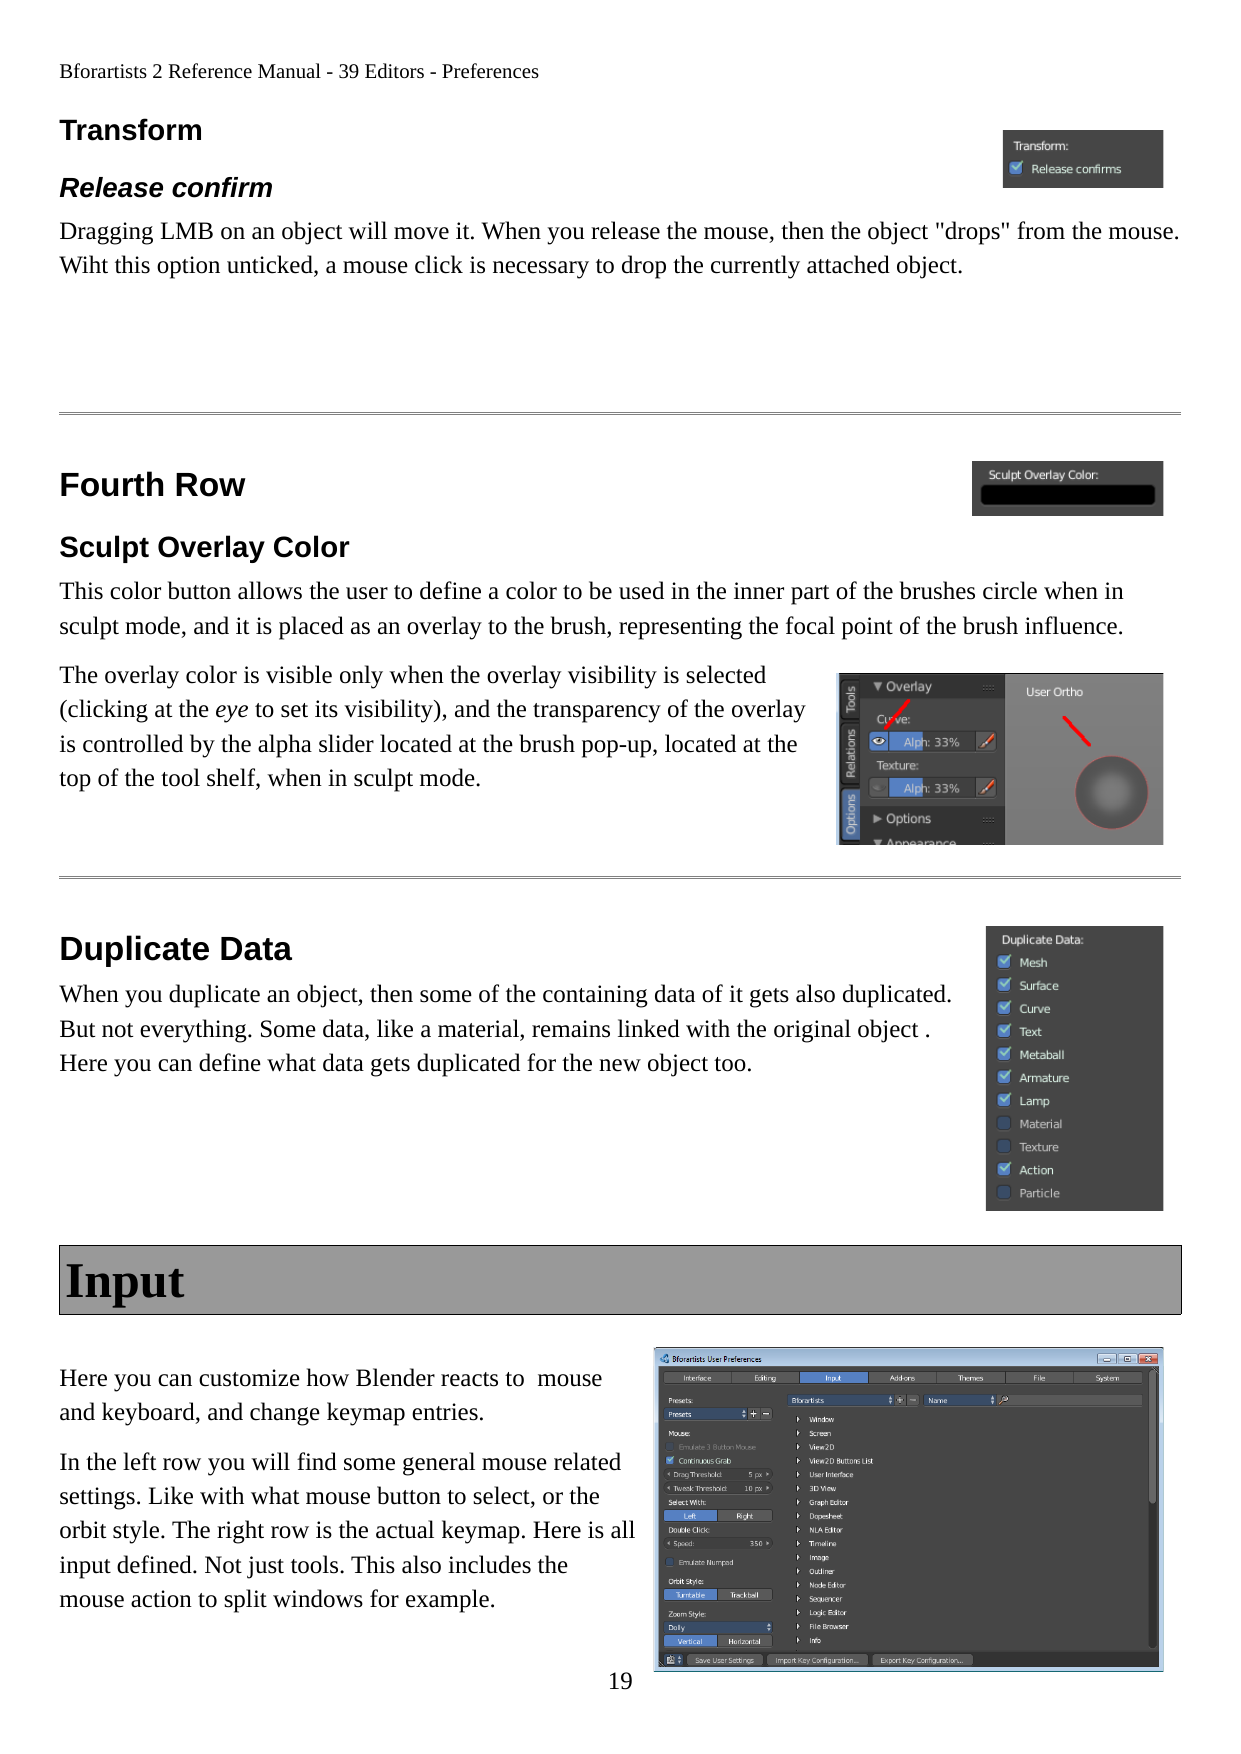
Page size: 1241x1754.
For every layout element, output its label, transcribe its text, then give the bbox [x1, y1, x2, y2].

text In the left row you will find some general mouse related settings. Like with what mouse button to select, or the orbit style. The right row is the actual keymap. Here is all input defined. Not just tools. This also includes the mouse action to split windows for example. [59, 1447, 653, 1613]
subtitle Transform [59, 113, 1181, 146]
picture [1002, 130, 1164, 188]
subtitle Release confirm [59, 171, 1181, 203]
subtitle [1164, 464, 1181, 503]
text When you duplicate an object, then some of the containing data of it gets also duplicated. But not everything. Some data, like a material, remains linked with the original object . Here you can define what data gets duplicated for the new object too. [59, 979, 985, 1077]
text Dragging LMB on an object will move it. When you release the mouse, then the object "drops" from the mouse. Wiht this option unticked, a mouse click is necessary to drop the currently attached object. [59, 216, 1181, 279]
subtitle [1164, 928, 1181, 967]
picture [972, 461, 1164, 516]
table_header Input [60, 1246, 1181, 1314]
picture [985, 926, 1164, 1211]
text This color button allows the user to define a color to be used in the inner part of the brushes circle when in sculpt mode, and it is placed as an overlay to the brush, representing the focal point of the brush influence. [59, 576, 1181, 639]
picture [836, 673, 1164, 845]
subtitle Fourth Row [59, 464, 972, 503]
picture [653, 1347, 1164, 1672]
subtitle Duplicate Data [59, 928, 985, 967]
text The overlay color is visible only when the overlay visibility is selected (clicking at the eye to set its visibility), and the transparency of the overlay is controlled by the alpha slider located at the brush pop-up, located at the top of the tool shelf, when in sculpt mode. [59, 660, 1181, 792]
text Here you can customize how Blender reacts to mouse and keyboard, and change keymap entries. [59, 1363, 653, 1426]
subtitle Sculpt Overlay Color [59, 530, 1181, 564]
